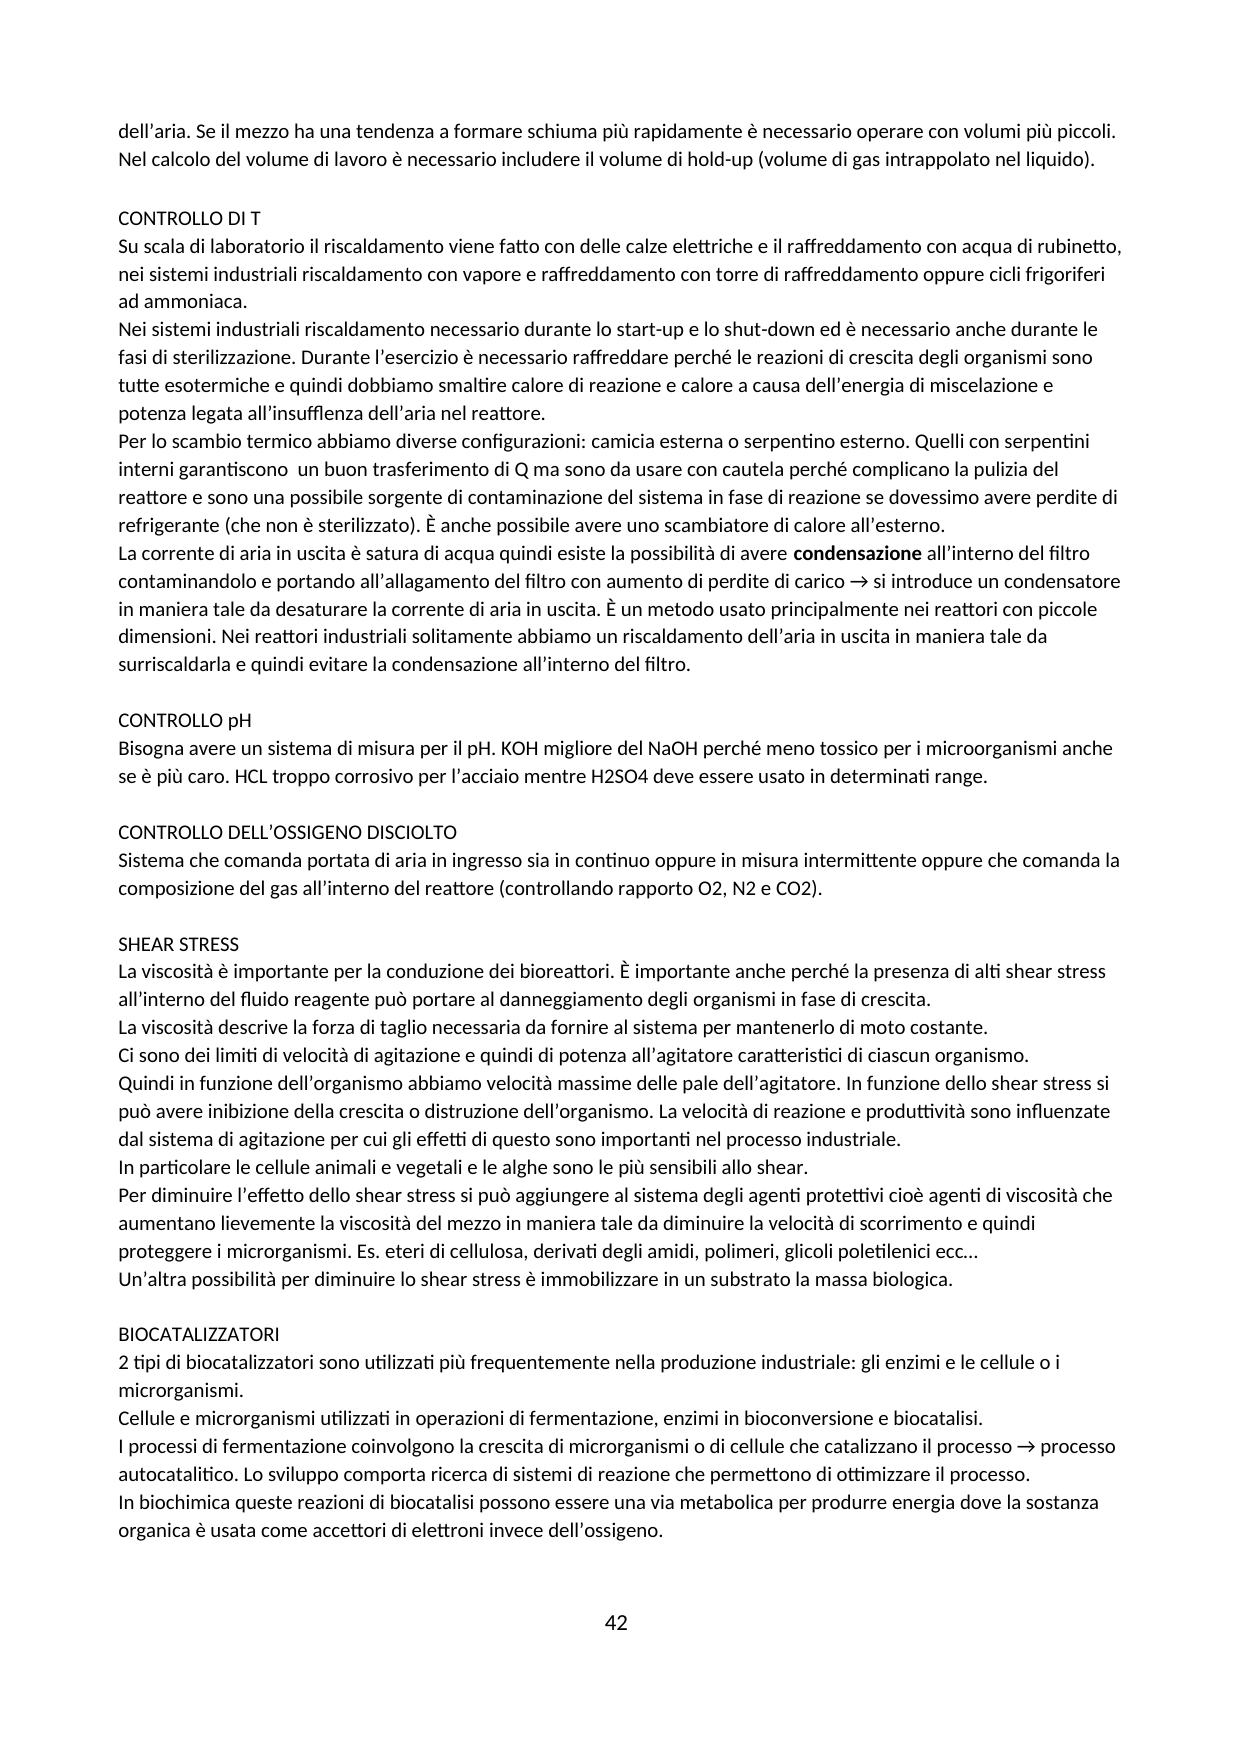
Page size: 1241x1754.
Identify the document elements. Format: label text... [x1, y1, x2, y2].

text dell’aria. Se il mezzo ha una tendenza a formare schiuma più rapidamente è necessario operare con volumi più piccoli. Nel calcolo del volume di lavoro è necessario includere il volume di hold-up (volume di gas intrappolato nel liquido). [118, 118, 1124, 202]
text CONTROLLO DI T Su scala di laboratorio il riscaldamento viene fatto con delle calze elettriche e il raffreddamento con acqua di rubinetto, nei sistemi industriali riscaldamento con vapore e raffreddamento con torre di raffreddamento oppure cicli frigoriferi ad ammoniaca. Nei sistemi industriali riscaldamento necessario durante lo start-up e lo shut-down ed è necessario anche durante le fasi di sterilizzazione. Durante l’esercizio è necessario raffreddare perché le reazioni di crescita degli organismi sono tutte esotermiche e quindi dobbiamo smaltire calore di reazione e calore a causa dell’energia di miscelazione e potenza legata all’insufflenza dell’aria nel reattore. Per lo scambio termico abbiamo diverse configurazioni: camicia esterna o serpentino esterno. Quelli con serpentini interni garantiscono un buon trasferimento di Q ma sono da usare con cautela perché complicano la pulizia del reattore e sono una possibile sorgente di contaminazione del sistema in fase di reazione se dovessimo avere perdite di refrigerante (che non è sterilizzato). È anche possibile avere uno scambiatore di calore all’esterno. La corrente di aria in uscita è satura di acqua quindi esiste la possibilità di avere condensazione all’interno del filtro contaminandolo e portando all’allagamento del filtro con aumento di perdite di carico → si introduce un condensatore in maniera tale da desaturare la corrente di aria in uscita. È un metodo usato principalmente nei reattori con piccole dimensioni. Nei reattori industriali solitamente abbiamo un riscaldamento dell’aria in uscita in maniera tale da surriscaldarla e quindi evitare la condensazione all’interno del filtro. CONTROLLO pH Bisogna avere un sistema di misura per il pH. KOH migliore del NaOH perché meno tossico per i microorganismi anche se è più caro. HCL troppo corrosivo per l’acciaio mentre H2SO4 deve essere usato in determinati range. CONTROLLO DELL’OSSIGENO DISCIOLTO Sistema che comanda portata di aria in ingresso sia in continuo oppure in misura intermittente oppure che comanda la composizione del gas all’interno del reattore (controllando rapporto O2, N2 e CO2). SHEAR STRESS La viscosità è importante per la conduzione dei bioreattori. È importante anche perché la presenza di alti shear stress all’interno del fluido reagente può portare al danneggiamento degli organismi in fase di crescita. La viscosità descrive la forza di taglio necessaria da fornire al sistema per mantenerlo di moto costante. Ci sono dei limiti di velocità di agitazione e quindi di potenza all’agitatore caratteristici di ciascun organismo. Quindi in funzione dell’organismo abbiamo velocità massime delle pale dell’agitatore. In funzione dello shear stress si può avere inibizione della crescita o distruzione dell’organismo. La velocità di reazione e produttività sono influenzate dal sistema di agitazione per cui gli effetti di questo sono importanti nel processo industriale. In particolare le cellule animali e vegetali e le alghe sono le più sensibili allo shear. Per diminuire l’effetto dello shear stress si può aggiungere al sistema degli agenti protettivi cioè agenti di viscosità che aumentano lievemente la viscosità del mezzo in maniera tale da diminuire la velocità di scorrimento e quindi proteggere i microrganismi. Es. eteri di cellulosa, derivati degli amidi, polimeri, glicoli poletilenici ecc… Un’altra possibilità per diminuire lo shear stress è immobilizzare in un substrato la massa biologica. BIOCATALIZZATORI 2 tipi di biocatalizzatori sono utilizzati più frequentemente nella produzione industriale: gli enzimi e le cellule o i microrganismi. Cellule e microrganismi utilizzati in operazioni di fermentazione, enzimi in bioconversione e biocatalisi. I processi di fermentazione coinvolgono la crescita di microrganismi o di cellule che catalizzano il processo → processo autocatalitico. Lo sviluppo comporta ricerca di sistemi di reazione che permettono di ottimizzare il processo. In biochimica queste reazioni di biocatalisi possono essere una via metabolica per produrre energia dove la sostanza organica è usata come accettori di elettroni invece dell’ossigeno. [118, 205, 1124, 1570]
